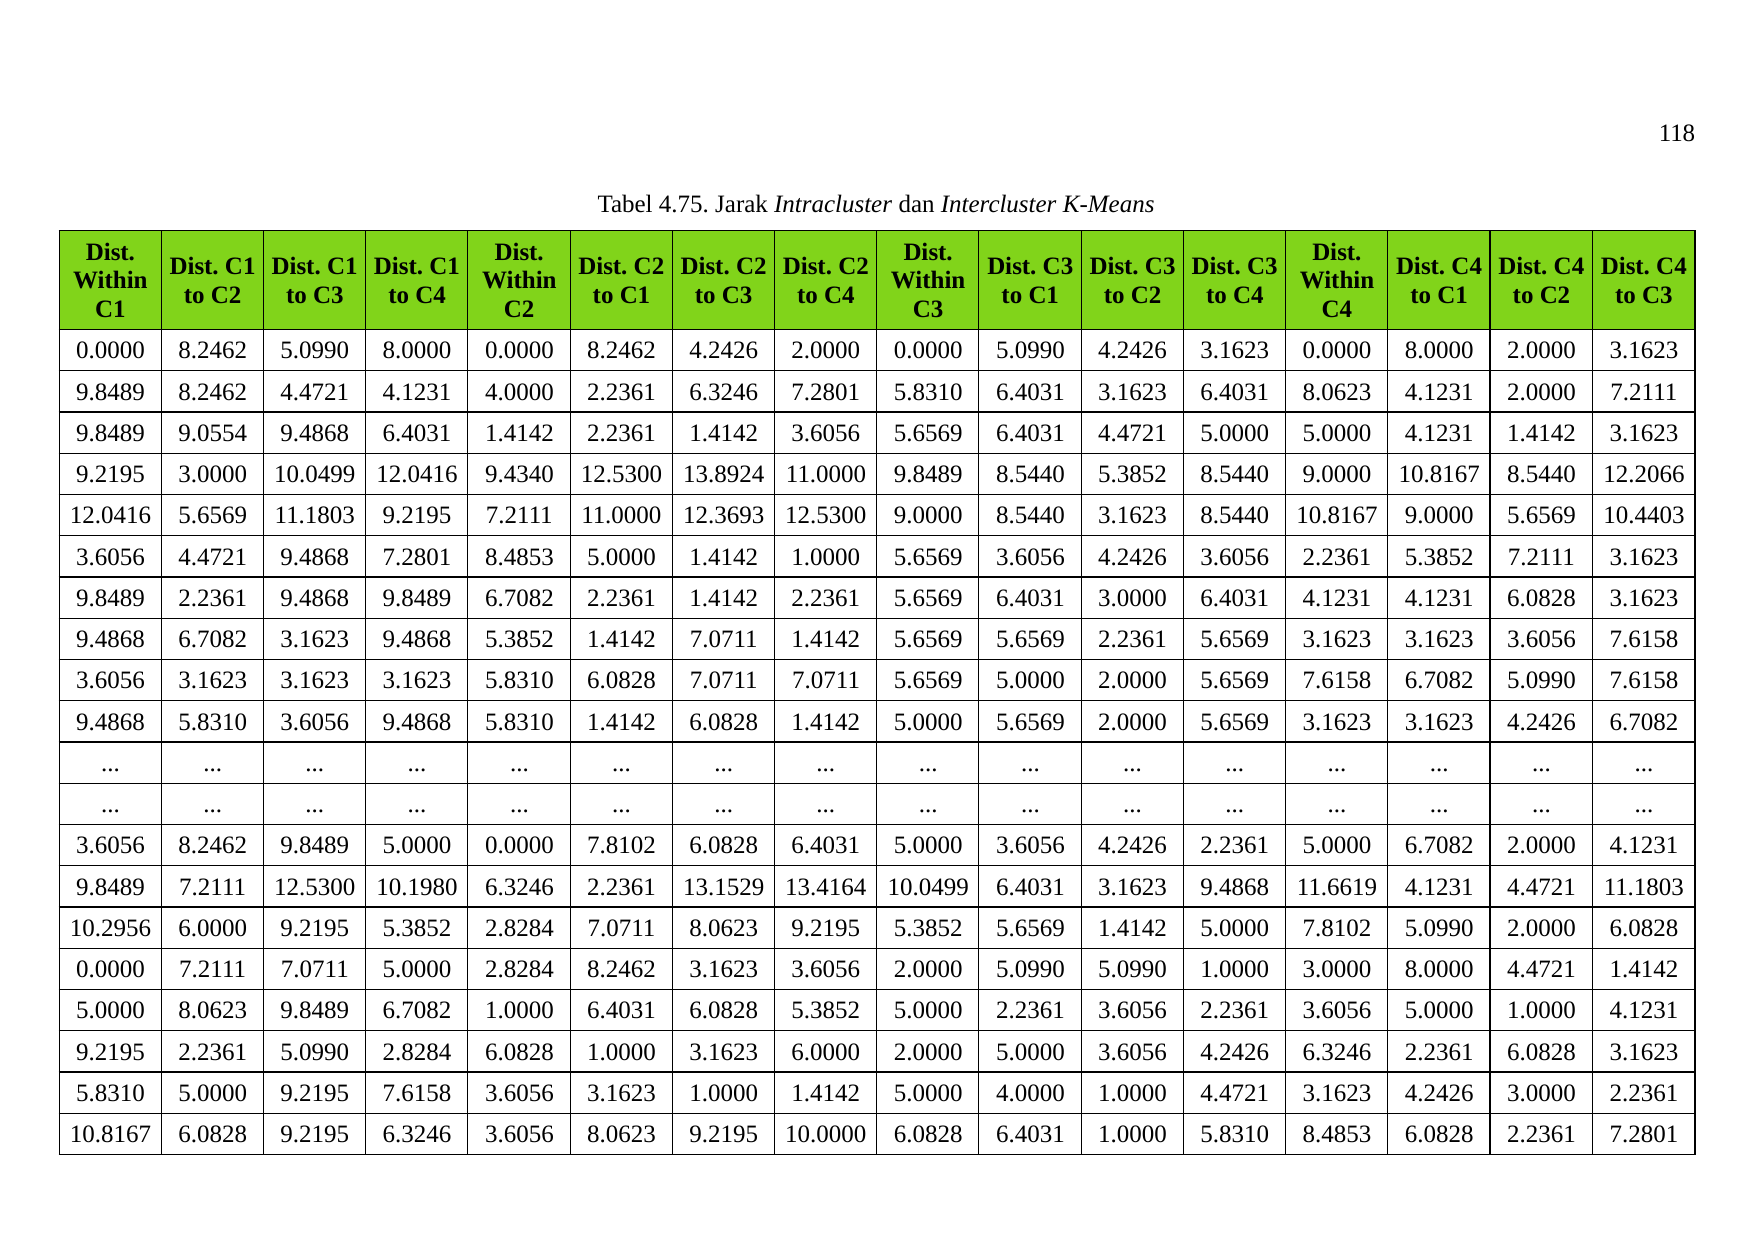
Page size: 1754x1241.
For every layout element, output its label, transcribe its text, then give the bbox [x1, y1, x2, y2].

table_cell 5.0990 [264, 330, 365, 370]
table_cell 5.0000 [979, 1031, 1081, 1071]
table_cell 6.7082 [1388, 825, 1489, 865]
table_cell 10.8167 [1286, 495, 1387, 535]
table_cell 9.4868 [60, 701, 161, 741]
table_cell 5.6569 [162, 495, 263, 535]
table_cell 1.4142 [775, 1073, 876, 1113]
table_cell 1.0000 [1184, 949, 1285, 989]
table_cell 7.2801 [775, 371, 876, 411]
table_cell 4.4721 [1491, 866, 1592, 906]
table_header Dist. C1 to C4 [366, 231, 467, 329]
table_cell 6.4031 [979, 371, 1081, 411]
table_cell 5.6569 [979, 701, 1081, 741]
table_cell 6.4031 [775, 825, 876, 865]
table_cell 2.0000 [1491, 371, 1592, 411]
table_cell 2.2361 [571, 371, 672, 411]
table_cell ... [1593, 743, 1694, 783]
table_cell 3.6056 [1184, 536, 1285, 576]
table_cell ... [673, 784, 774, 824]
table_cell 7.2801 [366, 536, 467, 576]
table_cell 5.6569 [877, 578, 978, 618]
table_cell ... [468, 743, 570, 783]
table_cell 11.1803 [264, 495, 365, 535]
table_cell 5.0990 [979, 949, 1081, 989]
table_cell 6.4031 [366, 413, 467, 453]
table_cell 9.2195 [673, 1114, 774, 1154]
table_cell 2.2361 [162, 578, 263, 618]
table_cell 5.0990 [979, 330, 1081, 370]
table_cell ... [1491, 743, 1592, 783]
table_cell 5.8310 [1184, 1114, 1285, 1154]
table_cell 5.3852 [775, 990, 876, 1030]
table_cell 8.0623 [673, 908, 774, 948]
table_cell ... [162, 743, 263, 783]
table_header Dist. C3 to C1 [979, 231, 1081, 329]
table_cell 2.8284 [468, 908, 570, 948]
table_cell 7.2111 [162, 949, 263, 989]
table_cell 9.8489 [60, 866, 161, 906]
table_cell 10.0499 [264, 454, 365, 494]
table_cell 9.8489 [60, 413, 161, 453]
table_cell 8.0623 [162, 990, 263, 1030]
table_cell 1.4142 [775, 619, 876, 659]
table_cell 1.4142 [673, 413, 774, 453]
table_cell 4.1231 [1593, 990, 1694, 1030]
table_cell 3.1623 [1082, 495, 1183, 535]
table_cell 12.0416 [366, 454, 467, 494]
table_cell 3.1623 [366, 660, 467, 700]
table_cell 9.0000 [1286, 454, 1387, 494]
table_cell 7.2801 [1593, 1114, 1694, 1154]
table_cell 10.8167 [60, 1114, 161, 1154]
table_cell 10.0000 [775, 1114, 876, 1154]
table_cell 12.5300 [264, 866, 365, 906]
table_cell 9.0000 [1388, 495, 1489, 535]
table_cell 3.1623 [1286, 1073, 1387, 1113]
table_cell 6.4031 [979, 1114, 1081, 1154]
table_cell ... [1491, 784, 1592, 824]
table_cell 9.2195 [366, 495, 467, 535]
table_cell 6.0828 [1491, 578, 1592, 618]
table_cell 3.1623 [1184, 330, 1285, 370]
table_cell 5.0000 [366, 949, 467, 989]
table_cell 4.1231 [1388, 371, 1489, 411]
table_header Dist. Within C1 [60, 231, 161, 329]
table_cell 3.6056 [1082, 1031, 1183, 1071]
table_cell 2.0000 [775, 330, 876, 370]
table_cell 1.4142 [1593, 949, 1694, 989]
table_cell 5.0000 [877, 825, 978, 865]
table_cell 1.0000 [1082, 1114, 1183, 1154]
table_cell 0.0000 [60, 330, 161, 370]
table_cell 2.2361 [775, 578, 876, 618]
table_cell ... [1593, 784, 1694, 824]
table_cell 8.5440 [1184, 454, 1285, 494]
table_cell ... [1184, 743, 1285, 783]
table_header Dist. Within C2 [468, 231, 570, 329]
table_cell 12.2066 [1593, 454, 1694, 494]
table_header Dist. C4 to C2 [1491, 231, 1592, 329]
table_cell 3.1623 [1082, 866, 1183, 906]
table_cell ... [264, 743, 365, 783]
table_cell 1.4142 [673, 578, 774, 618]
table_cell 5.6569 [979, 908, 1081, 948]
table_cell 5.8310 [162, 701, 263, 741]
table_cell 6.4031 [1184, 371, 1285, 411]
table_header Dist. C2 to C3 [673, 231, 774, 329]
table_cell 3.1623 [1593, 536, 1694, 576]
table_cell 7.6158 [1593, 619, 1694, 659]
table_cell 8.2462 [571, 949, 672, 989]
table_cell 4.2426 [1491, 701, 1592, 741]
table_cell 2.0000 [877, 949, 978, 989]
table_cell 6.3246 [673, 371, 774, 411]
table_header Dist. C2 to C4 [775, 231, 876, 329]
table_cell 4.2426 [1082, 825, 1183, 865]
table_cell ... [366, 743, 467, 783]
table_cell ... [1184, 784, 1285, 824]
table_cell 1.4142 [468, 413, 570, 453]
table_cell 6.0828 [162, 1114, 263, 1154]
table_cell 5.0000 [571, 536, 672, 576]
table_cell 13.8924 [673, 454, 774, 494]
table_cell 7.0711 [775, 660, 876, 700]
table_cell ... [60, 784, 161, 824]
table_cell 12.5300 [775, 495, 876, 535]
table_cell 7.0711 [571, 908, 672, 948]
table_cell 6.0000 [775, 1031, 876, 1071]
table_cell 7.0711 [264, 949, 365, 989]
table_cell 5.6569 [1184, 701, 1285, 741]
table_cell 5.0000 [1184, 413, 1285, 453]
table_cell 2.2361 [1593, 1073, 1694, 1113]
table_header Dist. Within C3 [877, 231, 978, 329]
table_cell 5.0990 [264, 1031, 365, 1071]
table_cell 7.0711 [673, 619, 774, 659]
table_cell 2.2361 [1491, 1114, 1592, 1154]
table_cell 4.1231 [1286, 578, 1387, 618]
table_cell 3.1623 [673, 949, 774, 989]
table_cell 10.4403 [1593, 495, 1694, 535]
table_cell 4.2426 [1082, 536, 1183, 576]
table_cell 9.4868 [60, 619, 161, 659]
table_cell 5.0990 [1388, 908, 1489, 948]
table_cell 3.1623 [1082, 371, 1183, 411]
table_cell 0.0000 [1286, 330, 1387, 370]
table_cell 5.0000 [1388, 990, 1489, 1030]
table_cell ... [775, 743, 876, 783]
table_cell 8.2462 [162, 330, 263, 370]
table_cell 3.1623 [571, 1073, 672, 1113]
table_cell 3.1623 [1286, 619, 1387, 659]
table_cell 9.2195 [264, 1073, 365, 1113]
table_cell 4.1231 [1388, 866, 1489, 906]
table_cell 5.0000 [877, 701, 978, 741]
table_cell ... [264, 784, 365, 824]
table_cell 5.6569 [1491, 495, 1592, 535]
table_cell 11.6619 [1286, 866, 1387, 906]
table_cell 9.8489 [264, 990, 365, 1030]
table_cell 1.0000 [571, 1031, 672, 1071]
table_cell 13.1529 [673, 866, 774, 906]
table_header Dist. C1 to C3 [264, 231, 365, 329]
table_cell 9.4868 [264, 413, 365, 453]
table_cell 8.0623 [571, 1114, 672, 1154]
table_cell 0.0000 [60, 949, 161, 989]
table_cell 3.6056 [468, 1114, 570, 1154]
table_cell 2.2361 [979, 990, 1081, 1030]
table_cell 9.2195 [60, 454, 161, 494]
table_cell 11.0000 [571, 495, 672, 535]
table_cell 8.2462 [162, 825, 263, 865]
table_cell ... [571, 743, 672, 783]
table_cell 8.0623 [1286, 371, 1387, 411]
table_cell ... [1082, 743, 1183, 783]
table_cell 10.1980 [366, 866, 467, 906]
table_header Dist. C4 to C1 [1388, 231, 1489, 329]
table_cell 8.2462 [162, 371, 263, 411]
table_cell 7.2111 [1593, 371, 1694, 411]
table_cell ... [979, 784, 1081, 824]
table_cell 10.2956 [60, 908, 161, 948]
table_cell 7.2111 [1491, 536, 1592, 576]
table_cell ... [571, 784, 672, 824]
table_cell ... [775, 784, 876, 824]
table_cell 6.7082 [162, 619, 263, 659]
table_cell 6.7082 [366, 990, 467, 1030]
table_cell 4.4721 [1491, 949, 1592, 989]
table_cell 4.2426 [1082, 330, 1183, 370]
table_cell 2.0000 [1082, 701, 1183, 741]
table_cell 1.4142 [673, 536, 774, 576]
table_cell 5.0000 [1286, 413, 1387, 453]
table_cell 3.6056 [468, 1073, 570, 1113]
table_cell 6.3246 [468, 866, 570, 906]
table_cell 5.8310 [468, 660, 570, 700]
table_cell 6.4031 [979, 866, 1081, 906]
table_cell 5.0000 [1286, 825, 1387, 865]
table_cell 9.0000 [877, 495, 978, 535]
table_cell 9.8489 [366, 578, 467, 618]
table_cell ... [1286, 743, 1387, 783]
table_cell ... [162, 784, 263, 824]
table_cell 9.4868 [366, 701, 467, 741]
table_cell 6.4031 [979, 578, 1081, 618]
table_cell 3.6056 [60, 536, 161, 576]
table_cell 2.0000 [1491, 330, 1592, 370]
table_cell 4.2426 [673, 330, 774, 370]
table_cell 2.2361 [1388, 1031, 1489, 1071]
table_cell 6.0828 [1388, 1114, 1489, 1154]
table_cell 5.6569 [979, 619, 1081, 659]
table_cell 3.0000 [1082, 578, 1183, 618]
table_cell 4.4721 [1082, 413, 1183, 453]
table_cell 2.2361 [571, 578, 672, 618]
table_cell 5.0000 [162, 1073, 263, 1113]
table_cell 12.0416 [60, 495, 161, 535]
table_cell 8.4853 [468, 536, 570, 576]
table_cell 6.0828 [673, 701, 774, 741]
table_cell ... [979, 743, 1081, 783]
table_cell 0.0000 [877, 330, 978, 370]
table_cell 5.8310 [60, 1073, 161, 1113]
table_cell 5.0000 [979, 660, 1081, 700]
table_cell 1.4142 [775, 701, 876, 741]
table_cell 1.4142 [1082, 908, 1183, 948]
table_cell 3.1623 [673, 1031, 774, 1071]
table_cell ... [1286, 784, 1387, 824]
table_cell 7.2111 [468, 495, 570, 535]
table_cell 3.1623 [1593, 578, 1694, 618]
table_cell 13.4164 [775, 866, 876, 906]
table_cell 7.6158 [1593, 660, 1694, 700]
table_cell 9.2195 [775, 908, 876, 948]
table_cell 3.6056 [775, 949, 876, 989]
table_cell 5.0000 [877, 1073, 978, 1113]
table_cell 5.6569 [877, 413, 978, 453]
table_cell 8.4853 [1286, 1114, 1387, 1154]
table_cell 9.4340 [468, 454, 570, 494]
table_cell 2.8284 [468, 949, 570, 989]
table_cell 3.0000 [1491, 1073, 1592, 1113]
table_cell ... [60, 743, 161, 783]
table_cell 5.0990 [1082, 949, 1183, 989]
table_cell 9.2195 [264, 1114, 365, 1154]
table_cell 2.2361 [1286, 536, 1387, 576]
table_cell 5.3852 [366, 908, 467, 948]
table_cell 6.0828 [1593, 908, 1694, 948]
table_cell 6.0828 [673, 825, 774, 865]
table_cell 3.6056 [60, 660, 161, 700]
table_cell 8.0000 [1388, 330, 1489, 370]
table_cell 5.6569 [877, 536, 978, 576]
table_cell 3.6056 [1082, 990, 1183, 1030]
table_cell 3.6056 [979, 825, 1081, 865]
table_cell 3.0000 [162, 454, 263, 494]
table_cell 6.4031 [979, 413, 1081, 453]
table_cell 7.6158 [1286, 660, 1387, 700]
table_cell 10.0499 [877, 866, 978, 906]
table_cell 5.3852 [877, 908, 978, 948]
table_cell ... [877, 784, 978, 824]
table_cell 3.1623 [1593, 1031, 1694, 1071]
table_cell 9.4868 [264, 536, 365, 576]
table_cell 5.0990 [1491, 660, 1592, 700]
table_cell 4.4721 [264, 371, 365, 411]
text Tabel 4.75. Jarak Intracluster dan Intercluster K-Means [59, 189, 1695, 218]
table_cell ... [877, 743, 978, 783]
table_cell 2.2361 [1184, 990, 1285, 1030]
table_cell 6.0828 [673, 990, 774, 1030]
table_cell 2.8284 [366, 1031, 467, 1071]
table_cell 2.2361 [1082, 619, 1183, 659]
table_cell 5.6569 [1184, 660, 1285, 700]
table_cell 3.0000 [1286, 949, 1387, 989]
table_cell 4.1231 [1388, 578, 1489, 618]
table_cell 6.3246 [366, 1114, 467, 1154]
table_cell 4.2426 [1184, 1031, 1285, 1071]
table_cell 7.8102 [571, 825, 672, 865]
table_header Dist. C2 to C1 [571, 231, 672, 329]
table_cell 4.0000 [468, 371, 570, 411]
table_cell 8.5440 [979, 495, 1081, 535]
table_cell 3.6056 [1491, 619, 1592, 659]
table_cell 6.7082 [1388, 660, 1489, 700]
table_cell 2.2361 [1184, 825, 1285, 865]
table_cell 2.0000 [877, 1031, 978, 1071]
table_cell 5.3852 [1082, 454, 1183, 494]
table_cell 2.2361 [571, 866, 672, 906]
table_header Dist. C4 to C3 [1593, 231, 1694, 329]
table_cell 9.8489 [60, 578, 161, 618]
table_cell 9.2195 [60, 1031, 161, 1071]
table_cell 3.1623 [264, 619, 365, 659]
table_cell 7.2111 [162, 866, 263, 906]
table_cell 5.0000 [877, 990, 978, 1030]
table_cell 9.8489 [60, 371, 161, 411]
table_cell 9.2195 [264, 908, 365, 948]
table_cell 4.4721 [1184, 1073, 1285, 1113]
table_cell 3.1623 [162, 660, 263, 700]
table_cell 12.3693 [673, 495, 774, 535]
table_header Dist. Within C4 [1286, 231, 1387, 329]
table_cell 9.8489 [877, 454, 978, 494]
table_cell 3.6056 [979, 536, 1081, 576]
table_cell 7.8102 [1286, 908, 1387, 948]
table_cell 0.0000 [468, 330, 570, 370]
table_header Dist. C3 to C2 [1082, 231, 1183, 329]
table_cell 9.0554 [162, 413, 263, 453]
table_header Dist. C3 to C4 [1184, 231, 1285, 329]
table_cell 8.2462 [571, 330, 672, 370]
table_cell 3.1623 [1593, 330, 1694, 370]
table_cell 9.4868 [1184, 866, 1285, 906]
table_cell 6.4031 [571, 990, 672, 1030]
table_cell 2.2361 [571, 413, 672, 453]
table_cell 1.4142 [571, 701, 672, 741]
table_cell 11.0000 [775, 454, 876, 494]
table_cell 4.1231 [366, 371, 467, 411]
table_cell 4.4721 [162, 536, 263, 576]
table_cell 5.8310 [468, 701, 570, 741]
table_cell 1.0000 [775, 536, 876, 576]
table_cell 1.0000 [468, 990, 570, 1030]
table_cell 5.6569 [877, 660, 978, 700]
table_cell 3.6056 [60, 825, 161, 865]
table_cell 6.0000 [162, 908, 263, 948]
table_cell ... [673, 743, 774, 783]
table_cell ... [1388, 784, 1489, 824]
table_cell 6.4031 [1184, 578, 1285, 618]
table_cell 2.0000 [1491, 825, 1592, 865]
table_cell ... [1388, 743, 1489, 783]
table_cell 1.0000 [1491, 990, 1592, 1030]
table_cell 1.0000 [1082, 1073, 1183, 1113]
table_cell 1.4142 [1491, 413, 1592, 453]
table_cell 3.6056 [1286, 990, 1387, 1030]
table_cell 5.3852 [468, 619, 570, 659]
table_cell 5.0000 [60, 990, 161, 1030]
table_cell 5.8310 [877, 371, 978, 411]
table_cell 9.8489 [264, 825, 365, 865]
table_cell ... [366, 784, 467, 824]
table_cell 3.1623 [1286, 701, 1387, 741]
table_cell 0.0000 [468, 825, 570, 865]
table_cell 6.0828 [468, 1031, 570, 1071]
table_cell 8.5440 [1184, 495, 1285, 535]
table_cell 5.6569 [877, 619, 978, 659]
table_cell 5.3852 [1388, 536, 1489, 576]
table_cell 1.4142 [571, 619, 672, 659]
table_cell ... [468, 784, 570, 824]
table_cell 4.1231 [1388, 413, 1489, 453]
table_cell 8.0000 [366, 330, 467, 370]
table_cell 5.0000 [1184, 908, 1285, 948]
table_cell 8.5440 [1491, 454, 1592, 494]
table_cell ... [1082, 784, 1183, 824]
table_cell 5.0000 [366, 825, 467, 865]
table_cell 7.0711 [673, 660, 774, 700]
table_cell 7.6158 [366, 1073, 467, 1113]
table_cell 9.4868 [366, 619, 467, 659]
table_cell 6.0828 [877, 1114, 978, 1154]
table_header Dist. C1 to C2 [162, 231, 263, 329]
table_cell 11.1803 [1593, 866, 1694, 906]
table_cell 10.8167 [1388, 454, 1489, 494]
table_cell 3.1623 [264, 660, 365, 700]
table_cell 6.3246 [1286, 1031, 1387, 1071]
table_cell 9.4868 [264, 578, 365, 618]
table_cell 2.0000 [1491, 908, 1592, 948]
table_cell 8.5440 [979, 454, 1081, 494]
table_cell 2.2361 [162, 1031, 263, 1071]
table_cell 3.1623 [1593, 413, 1694, 453]
table_cell 4.2426 [1388, 1073, 1489, 1113]
table_cell 3.1623 [1388, 619, 1489, 659]
table_cell 6.0828 [571, 660, 672, 700]
table_cell 6.7082 [1593, 701, 1694, 741]
table_cell 2.0000 [1082, 660, 1183, 700]
table_cell 3.6056 [264, 701, 365, 741]
table_cell 4.0000 [979, 1073, 1081, 1113]
table_cell 8.0000 [1388, 949, 1489, 989]
table_cell 6.7082 [468, 578, 570, 618]
table_cell 3.1623 [1388, 701, 1489, 741]
table_cell 3.6056 [775, 413, 876, 453]
table_cell 5.6569 [1184, 619, 1285, 659]
table_cell 4.1231 [1593, 825, 1694, 865]
table_cell 6.0828 [1491, 1031, 1592, 1071]
table_cell 12.5300 [571, 454, 672, 494]
table_cell 1.0000 [673, 1073, 774, 1113]
